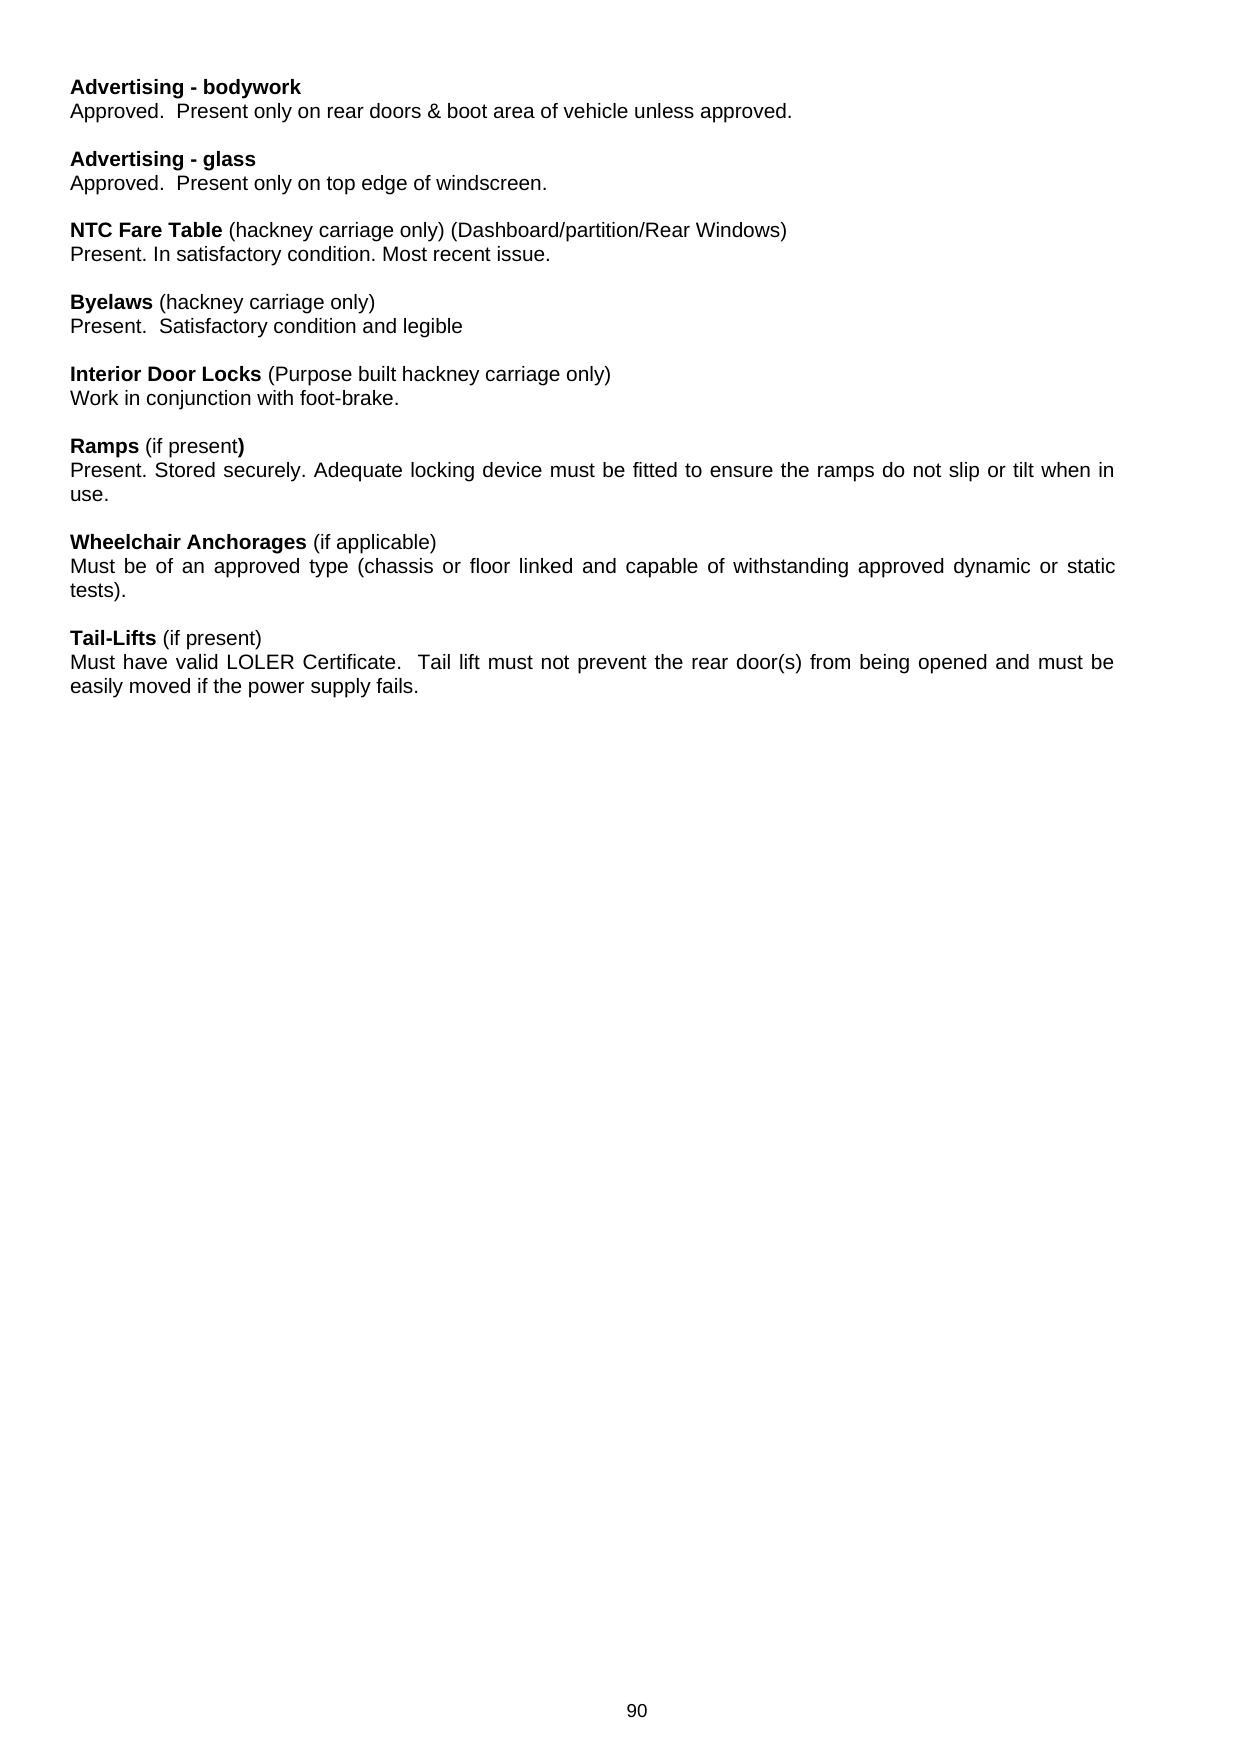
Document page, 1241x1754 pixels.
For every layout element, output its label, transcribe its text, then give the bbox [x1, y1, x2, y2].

table_cell Byelaws (hackney carriage only) Present. Satisfactory condition and legible [59, 290, 1162, 362]
table_cell NTC Fare Table (hackney carriage only) (Dashboard/partition/Rear Windows) Present. In satisfactory condition. Most recent issue. [59, 218, 1162, 290]
table_cell Interior Door Locks (Purpose built hackney carriage only) Work in conjunction with foot-brake. [59, 362, 1162, 434]
table_cell Advertising - glass Approved. Present only on top edge of windscreen. [59, 146, 1162, 218]
table_cell Tail-Lifts (if present) Must have valid LOLER Certificate. Tail lift must not prevent the rear door(s) from being opened and must be easily moved if the power supply fails. [59, 626, 1162, 697]
table_cell Ramps (if present) Present. Stored securely. Adequate locking device must be fitted to ensure the ramps do not slip or tilt when in use. [59, 434, 1162, 530]
table_cell Advertising - bodywork Approved. Present only on rear doors & boot area of vehicle unless approved. [59, 75, 1162, 146]
table_cell Wheelchair Anchorages (if applicable) Must be of an approved type (chassis or floor linked and capable of withstanding approved dynamic or static tests). [59, 530, 1162, 626]
